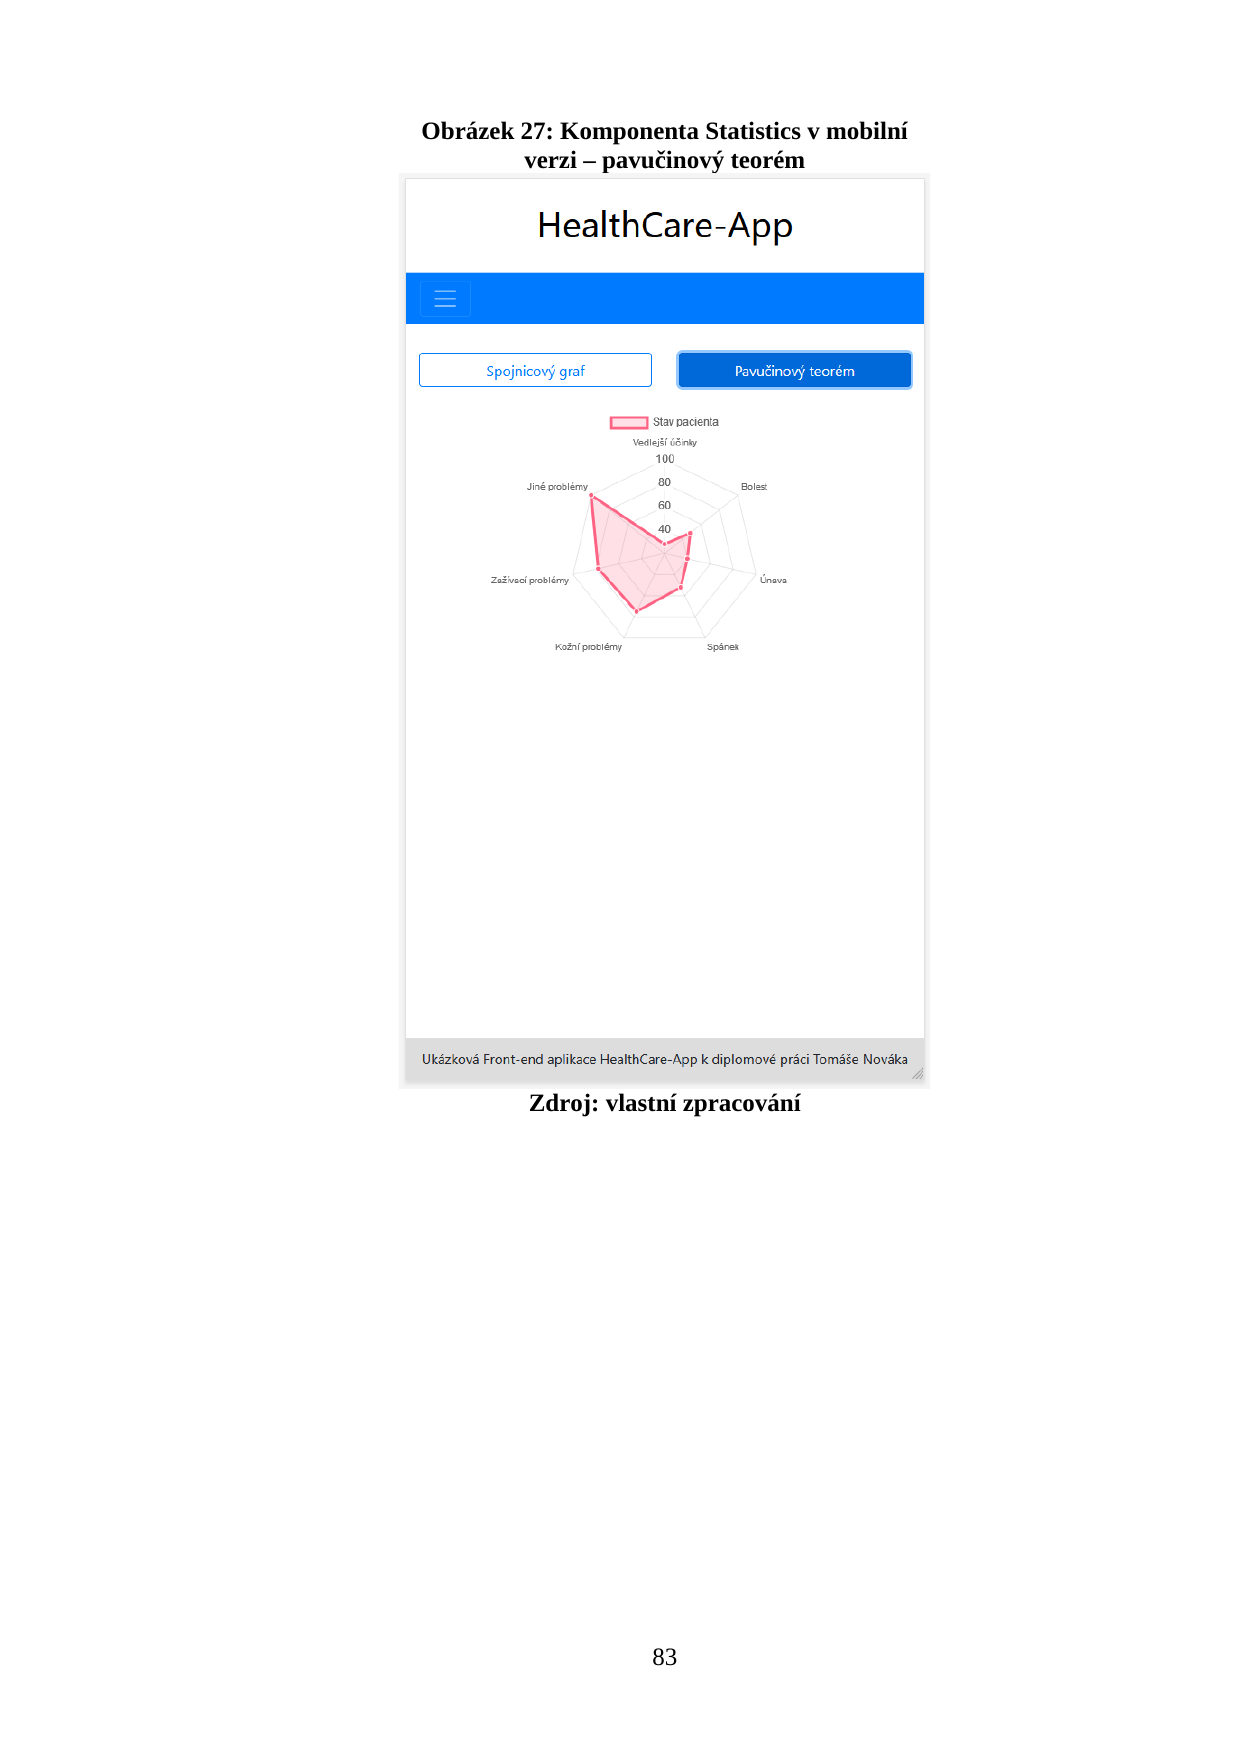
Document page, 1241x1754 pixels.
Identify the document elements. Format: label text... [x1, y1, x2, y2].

picture [398, 173, 931, 1089]
text Obrázek 27: Komponenta Statistics v mobilní verzi – pavučinový teorém [399, 116, 930, 173]
text Zdroj: vlastní zpracování [399, 1089, 930, 1117]
